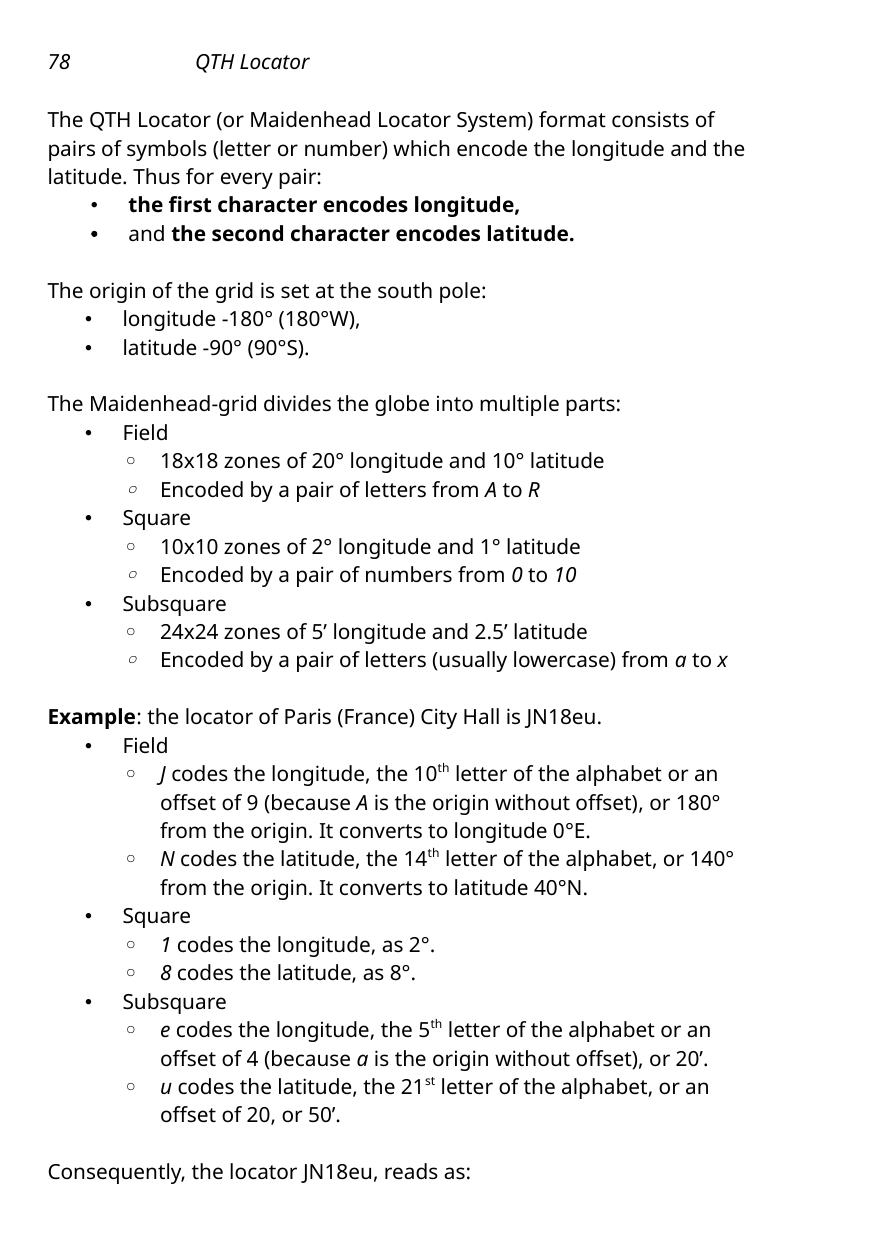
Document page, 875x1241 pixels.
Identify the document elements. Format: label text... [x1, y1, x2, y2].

list 10x10 zones of 2° longitude and 1° latitude [122, 532, 768, 560]
list N codes the latitude, the 14th letter of the alphabet, or 140° from the origin. It converts to latitude 40°N. [122, 844, 768, 901]
list latitude -90° (90°S). [85, 333, 768, 361]
text Example: the locator of Paris (France) City Hall is JN18eu. [47, 702, 768, 731]
list J codes the longitude, the 10th letter of the alphabet or an offset of 9 (because A is the origin without offset), or 180° from the origin. It converts to longitude 0°E. [122, 759, 768, 844]
list Encoded by a pair of letters from A to R [122, 475, 768, 503]
list longitude -180° (180°W), [85, 304, 768, 333]
list e codes the longitude, the 5th letter of the alphabet or an offset of 4 (because a is the origin without offset), or 20’. [122, 1015, 768, 1072]
list Square [85, 503, 768, 532]
list the first character encodes longitude, [91, 191, 768, 219]
list and the second character encodes latitude. [91, 219, 768, 247]
text The QTH Locator (or Maidenhead Locator System) format consists of pairs of symbols (letter or number) which encode the longitude and the latitude. Thus for every pair: [47, 105, 768, 191]
list 18x18 zones of 20° longitude and 10° latitude [122, 446, 768, 475]
list Encoded by a pair of numbers from 0 to 10 [122, 560, 768, 589]
text Consequently, the locator JN18eu, reads as: [47, 1157, 768, 1186]
list u codes the latitude, the 21st letter of the alphabet, or an offset of 20, or 50’. [122, 1072, 768, 1129]
list Square [85, 901, 768, 930]
list 8 codes the latitude, as 8°. [122, 958, 768, 987]
text The origin of the grid is set at the south pole: [47, 276, 768, 304]
text The Maidenhead-grid divides the globe into multiple parts: [47, 389, 768, 418]
list Subsquare [85, 987, 768, 1015]
list Field [85, 731, 768, 759]
list 1 codes the longitude, as 2°. [122, 930, 768, 958]
list 24x24 zones of 5’ longitude and 2.5’ latitude [122, 617, 768, 646]
list Encoded by a pair of letters (usually lowercase) from a to x [122, 646, 768, 674]
list Field [85, 418, 768, 446]
list Subsquare [85, 589, 768, 617]
